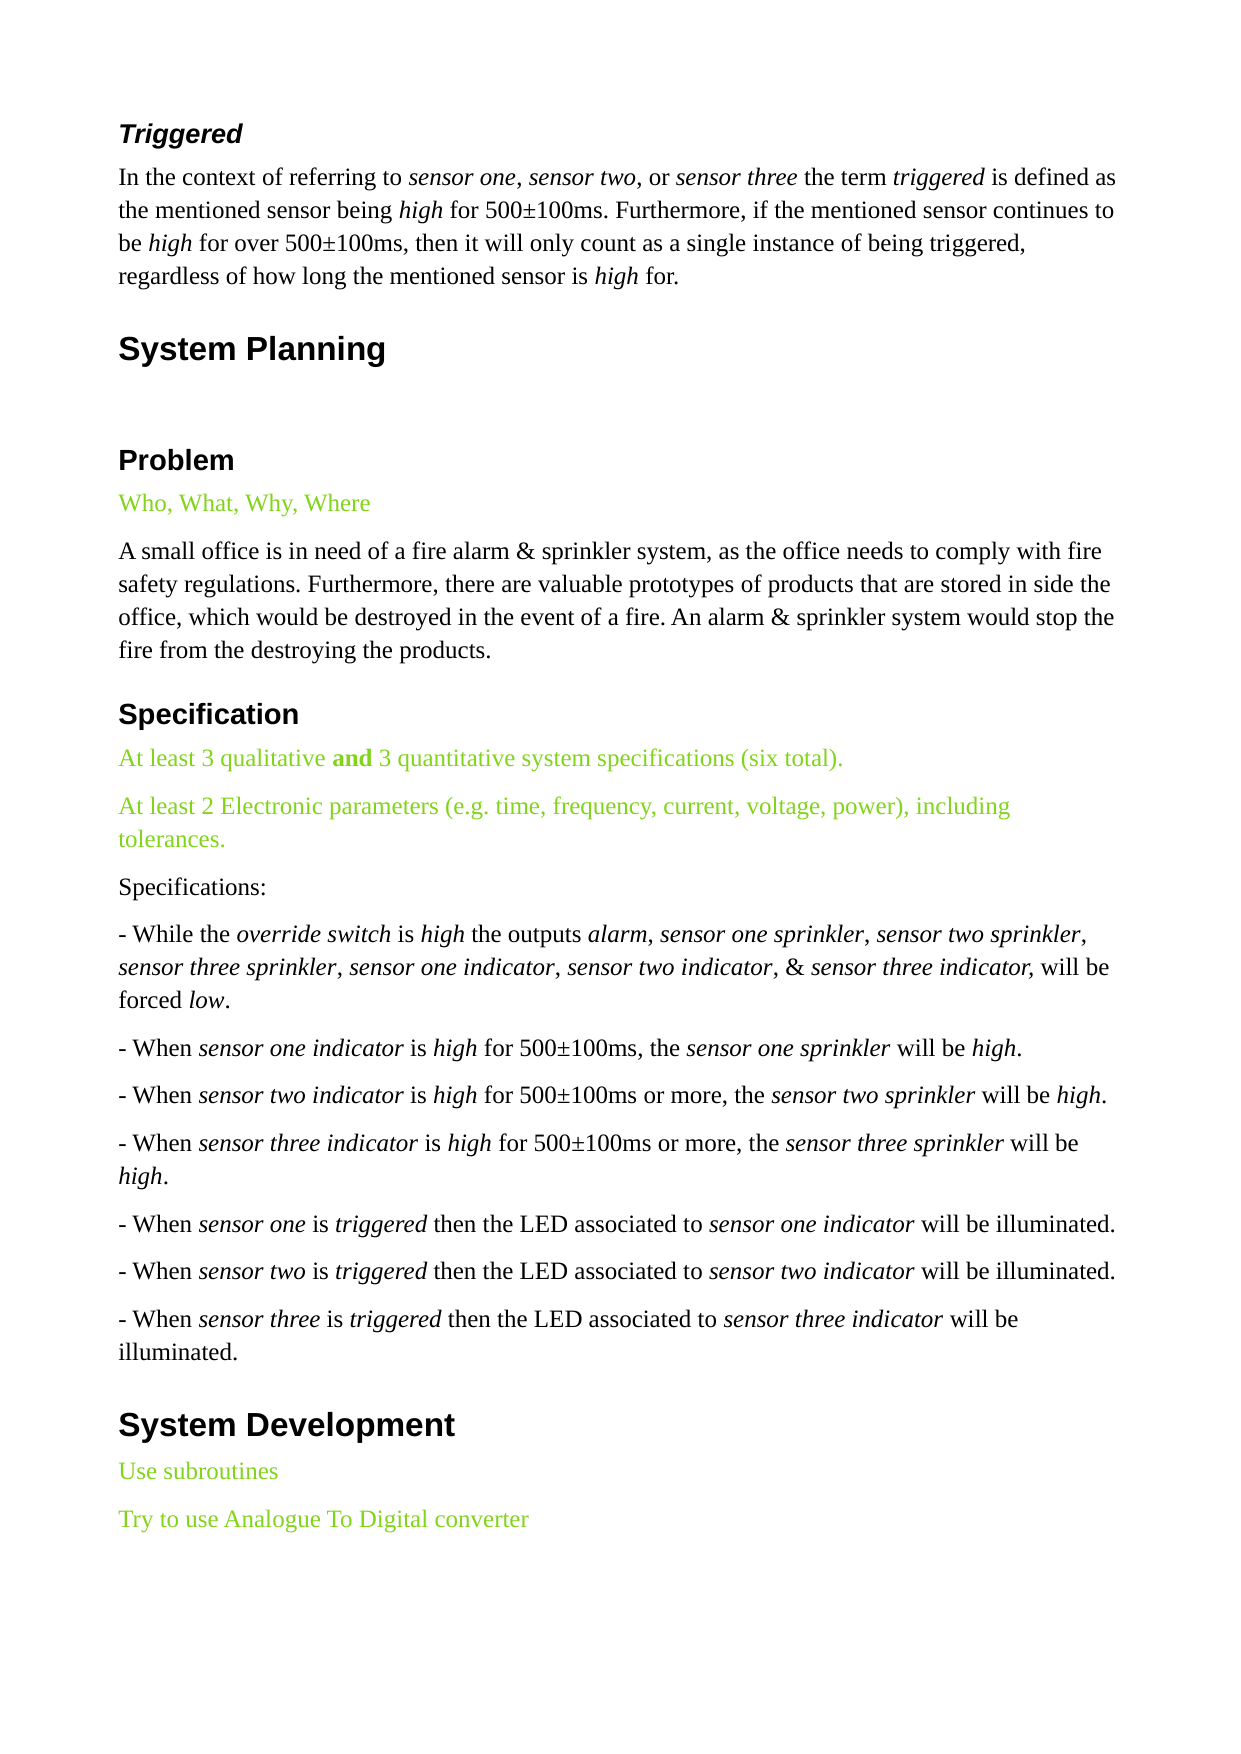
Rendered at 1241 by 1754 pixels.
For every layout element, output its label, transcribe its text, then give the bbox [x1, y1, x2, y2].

text Specifications: [118, 872, 1122, 900]
text - When sensor one indicator is high for 500±100ms, the sensor one sprinkler will be high. [118, 1033, 1122, 1062]
subtitle Problem [118, 442, 1122, 476]
text - When sensor one is triggered then the LED associated to sensor one indicator will be illuminated. [118, 1209, 1122, 1237]
text Try to use Analogue To Digital converter [118, 1504, 1122, 1533]
subtitle System Development [118, 1405, 1122, 1444]
text Use subroutines [118, 1456, 1122, 1485]
subtitle Specification [118, 697, 1122, 731]
text In the context of referring to sensor one, sensor two, or sensor three the term triggered is defined as the mentioned sensor being high for 500±100ms. Furthermore, if the mentioned sensor continues to be high for over 500±100ms, then it will only count as a single instance of being triggered, regardless of how long the mentioned sensor is high for. [118, 162, 1122, 290]
text - While the override switch is high the outputs alarm, sensor one sprinkler, sensor two sprinkler, sensor three sprinkler, sensor one indicator, sensor two indicator, & sensor three indicator, will be forced low. [118, 919, 1122, 1014]
text At least 3 qualitative and 3 quantitative system specifications (six total). [118, 743, 1122, 772]
text - When sensor two indicator is high for 500±100ms or more, the sensor two sprinkler will be high. [118, 1081, 1122, 1109]
text Who, What, Why, Where [118, 488, 1122, 517]
text - When sensor three indicator is high for 500±100ms or more, the sensor three sprinkler will be high. [118, 1128, 1122, 1190]
text - When sensor two is triggered then the LED associated to sensor two indicator will be illuminated. [118, 1256, 1122, 1285]
text At least 2 Electronic parameters (e.g. time, frequency, current, voltage, power), including tolerances. [118, 791, 1122, 853]
subtitle Triggered [118, 118, 1122, 149]
text A small office is in need of a fire alarm & sprinkler system, as the office needs to comply with fire safety regulations. Furthermore, there are valuable prototypes of products that are stored in side the office, which would be destroyed in the event of a fire. An alarm & sprinkler system would stop the fire from the destroying the products. [118, 536, 1122, 664]
subtitle System Planning [118, 329, 1122, 368]
text - When sensor three is triggered then the LED associated to sensor three indicator will be illuminated. [118, 1304, 1122, 1366]
